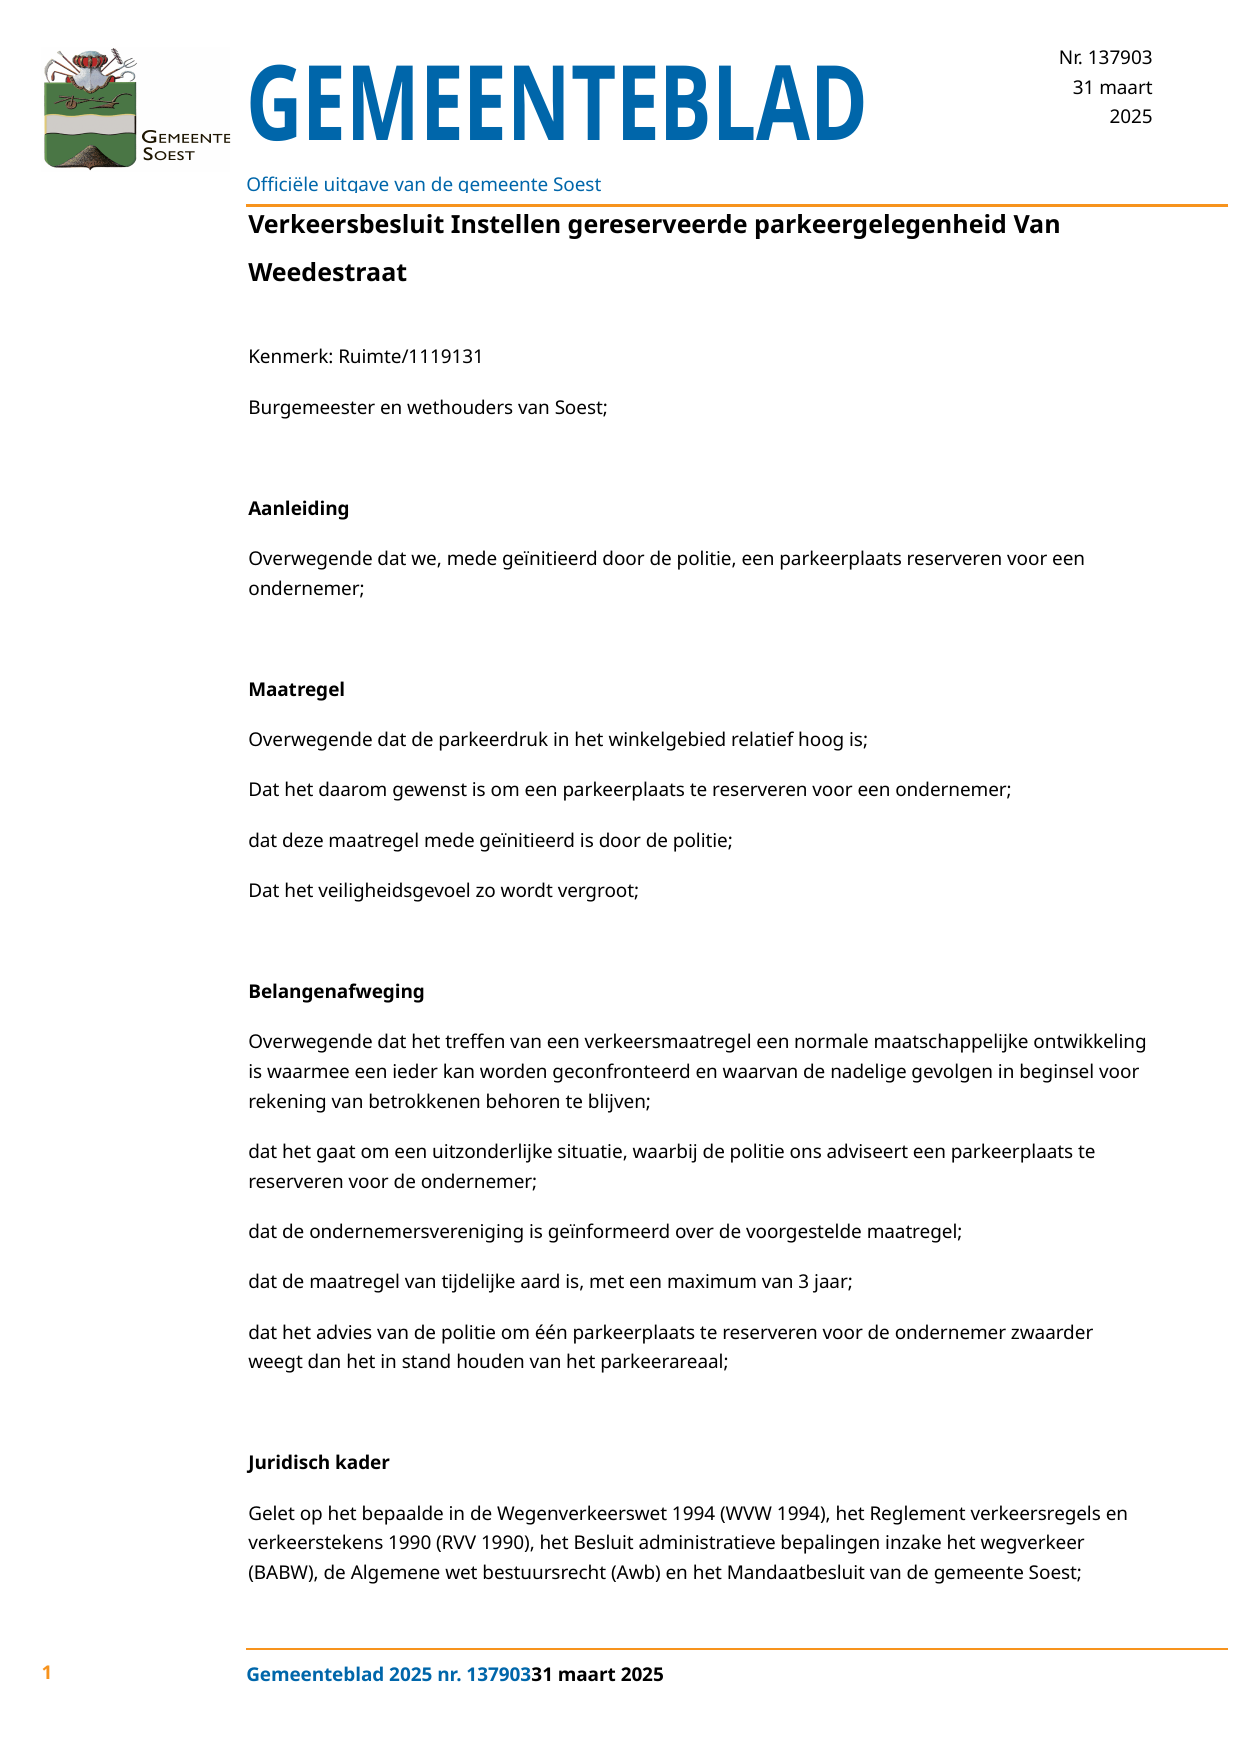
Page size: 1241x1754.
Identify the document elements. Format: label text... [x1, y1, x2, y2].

text Verkeersbesluit Instellen gereserveerde parkeergelegenheid Van Weedestraat [248, 207, 1152, 288]
text Overwegende dat de parkeerdruk in het winkelgebied relatief hoog is; [248, 726, 1152, 752]
text Aanleiding [248, 495, 1152, 521]
text dat de maatregel van tijdelijke aard is, met een maximum van 3 jaar; [248, 1269, 1152, 1294]
text Juridisch kader [248, 1449, 1152, 1475]
text Kenmerk: Ruimte/1119131 [248, 344, 1152, 369]
text Dat het veiligheidsgevoel zo wordt vergroot; [248, 877, 1152, 903]
text Maatregel [248, 676, 1152, 701]
text Burgemeester en wethouders van Soest; [248, 394, 1152, 420]
text dat het advies van de politie om één parkeerplaats te reserveren voor de ondernemer zwaarder weegt dan het in stand houden van het parkeerareaal; [248, 1319, 1152, 1374]
text Belangenafweging [248, 978, 1152, 1004]
text Dat het daarom gewenst is om een parkeerplaats te reserveren voor een ondernemer; [248, 777, 1152, 802]
text Overwegende dat het treffen van een verkeersmaatregel een normale maatschappelijke ontwikkeling is waarmee een ieder kan worden geconfronteerd en waarvan de nadelige gevolgen in beginsel voor rekening van betrokkenen behoren te blijven; [248, 1029, 1152, 1113]
picture [41, 47, 231, 172]
text dat de ondernemersvereniging is geïnformeerd over de voorgestelde maatregel; [248, 1218, 1152, 1244]
text dat deze maatregel mede geïnitieerd is door de politie; [248, 827, 1152, 853]
text dat het gaat om een uitzonderlijke situatie, waarbij de politie ons adviseert een parkeerplaats te reserveren voor de ondernemer; [248, 1138, 1152, 1193]
text Gelet op het bepaalde in de Wegenverkeerswet 1994 (WVW 1994), het Reglement verkeersregels en verkeerstekens 1990 (RVV 1990), het Besluit administratieve bepalingen inzake het wegverkeer (BABW), de Algemene wet bestuursrecht (Awb) en het Mandaatbesluit van de gemeente Soest; [248, 1500, 1152, 1585]
text Overwegende dat we, mede geïnitieerd door de politie, een parkeerplaats reserveren voor een ondernemer; [248, 545, 1152, 601]
